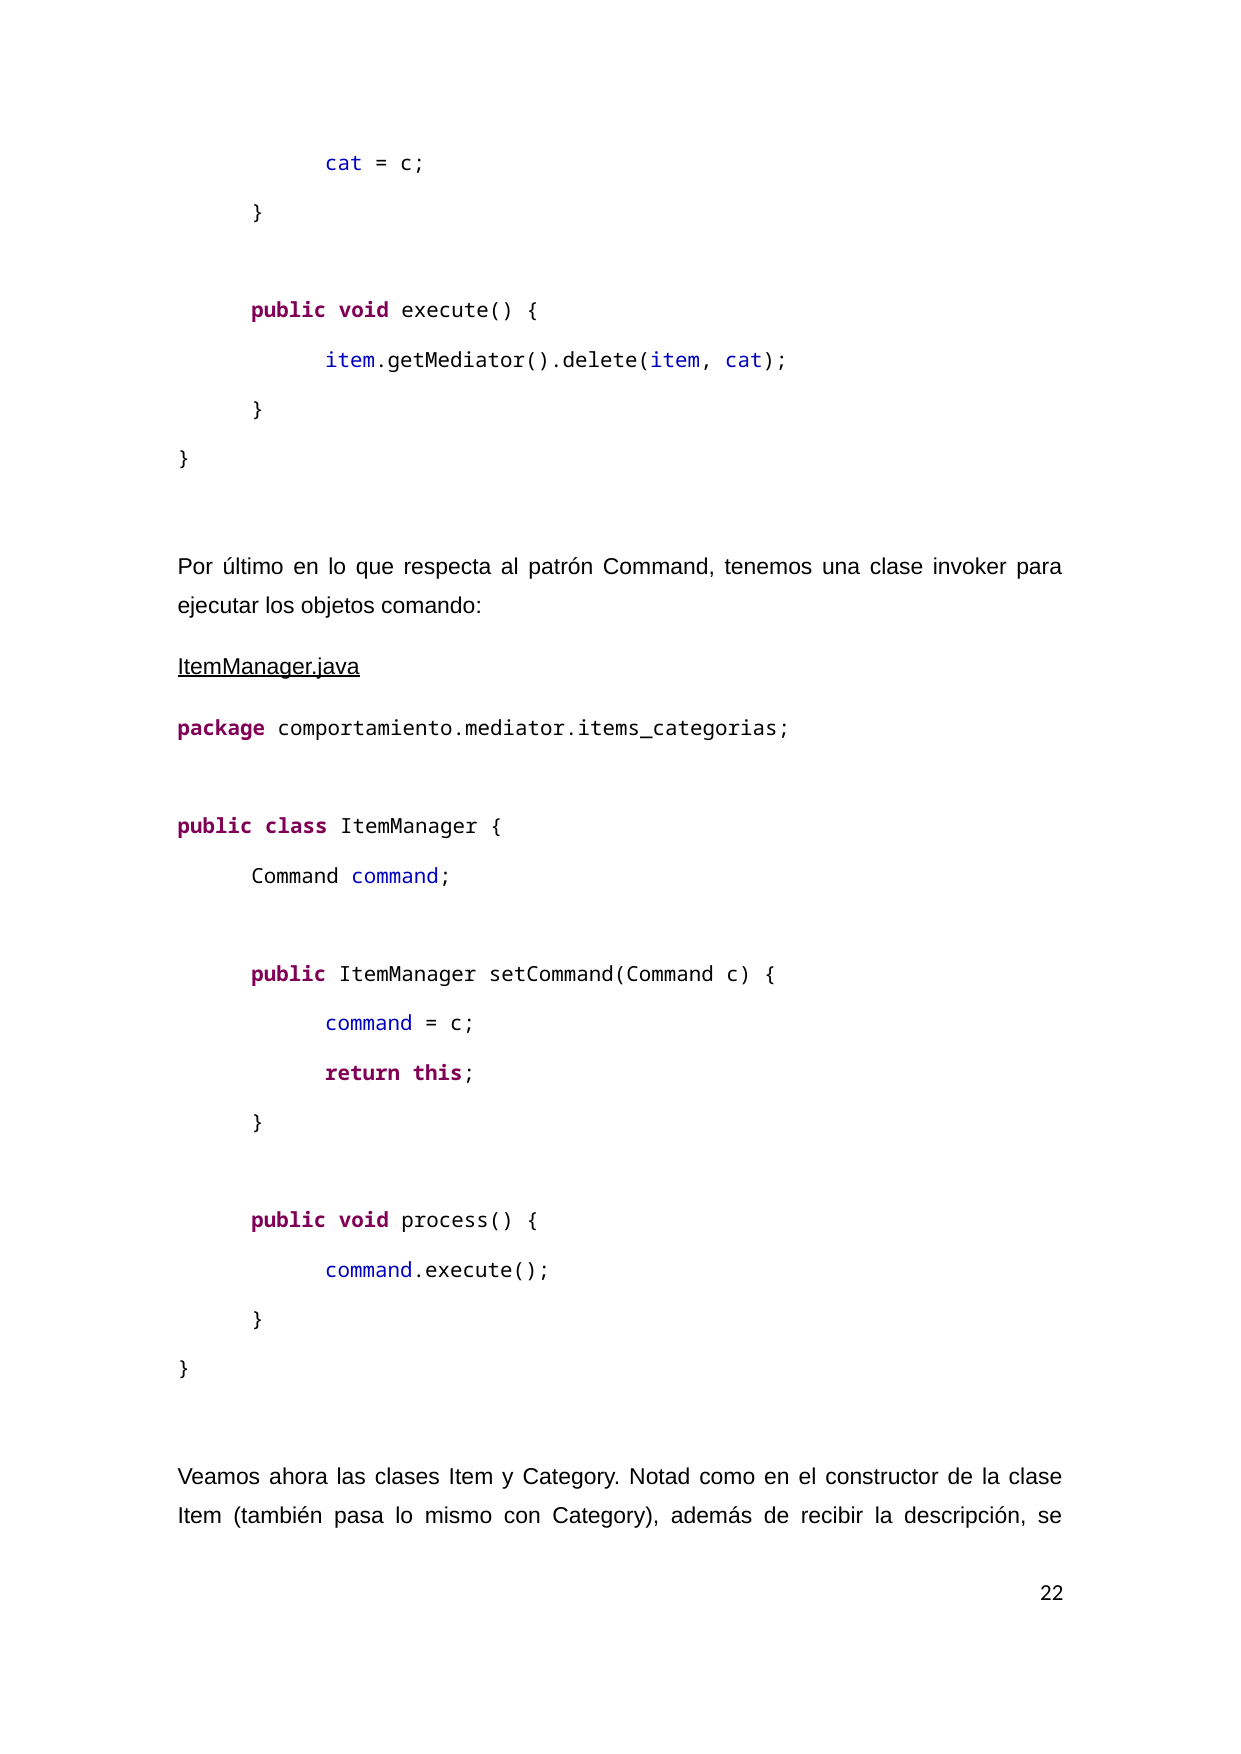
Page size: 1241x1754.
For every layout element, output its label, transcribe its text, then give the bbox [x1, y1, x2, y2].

text public class ItemManager { [177, 811, 1063, 840]
text } [177, 443, 1063, 472]
text } [177, 394, 1063, 422]
text } [177, 1304, 1063, 1333]
text item.getMediator().delete(item, cat); [177, 345, 1063, 373]
text } [177, 1107, 1063, 1136]
text cat = c; [177, 148, 1063, 176]
text } [177, 197, 1063, 225]
text Command command; [177, 861, 1063, 889]
text public void process() { [177, 1206, 1063, 1234]
text Veamos ahora las clases Item y Category. Notad como en el constructor de la clase Item (también pasa lo mismo con Category), además de recibir la descripción, se [177, 1463, 1063, 1529]
text ItemManager.java [177, 653, 1063, 679]
text package comportamiento.mediator.items_categorias; [177, 713, 1063, 741]
text command.execute(); [177, 1255, 1063, 1283]
text Por último en lo que respecta al patrón Command, tenemos una clase invoker para ejecutar los objetos comando: [177, 553, 1063, 619]
text command = c; [177, 1008, 1063, 1037]
text public ItemManager setCommand(Command c) { [177, 959, 1063, 988]
text } [177, 1353, 1063, 1382]
text return this; [177, 1058, 1063, 1086]
text public void execute() { [177, 295, 1063, 324]
